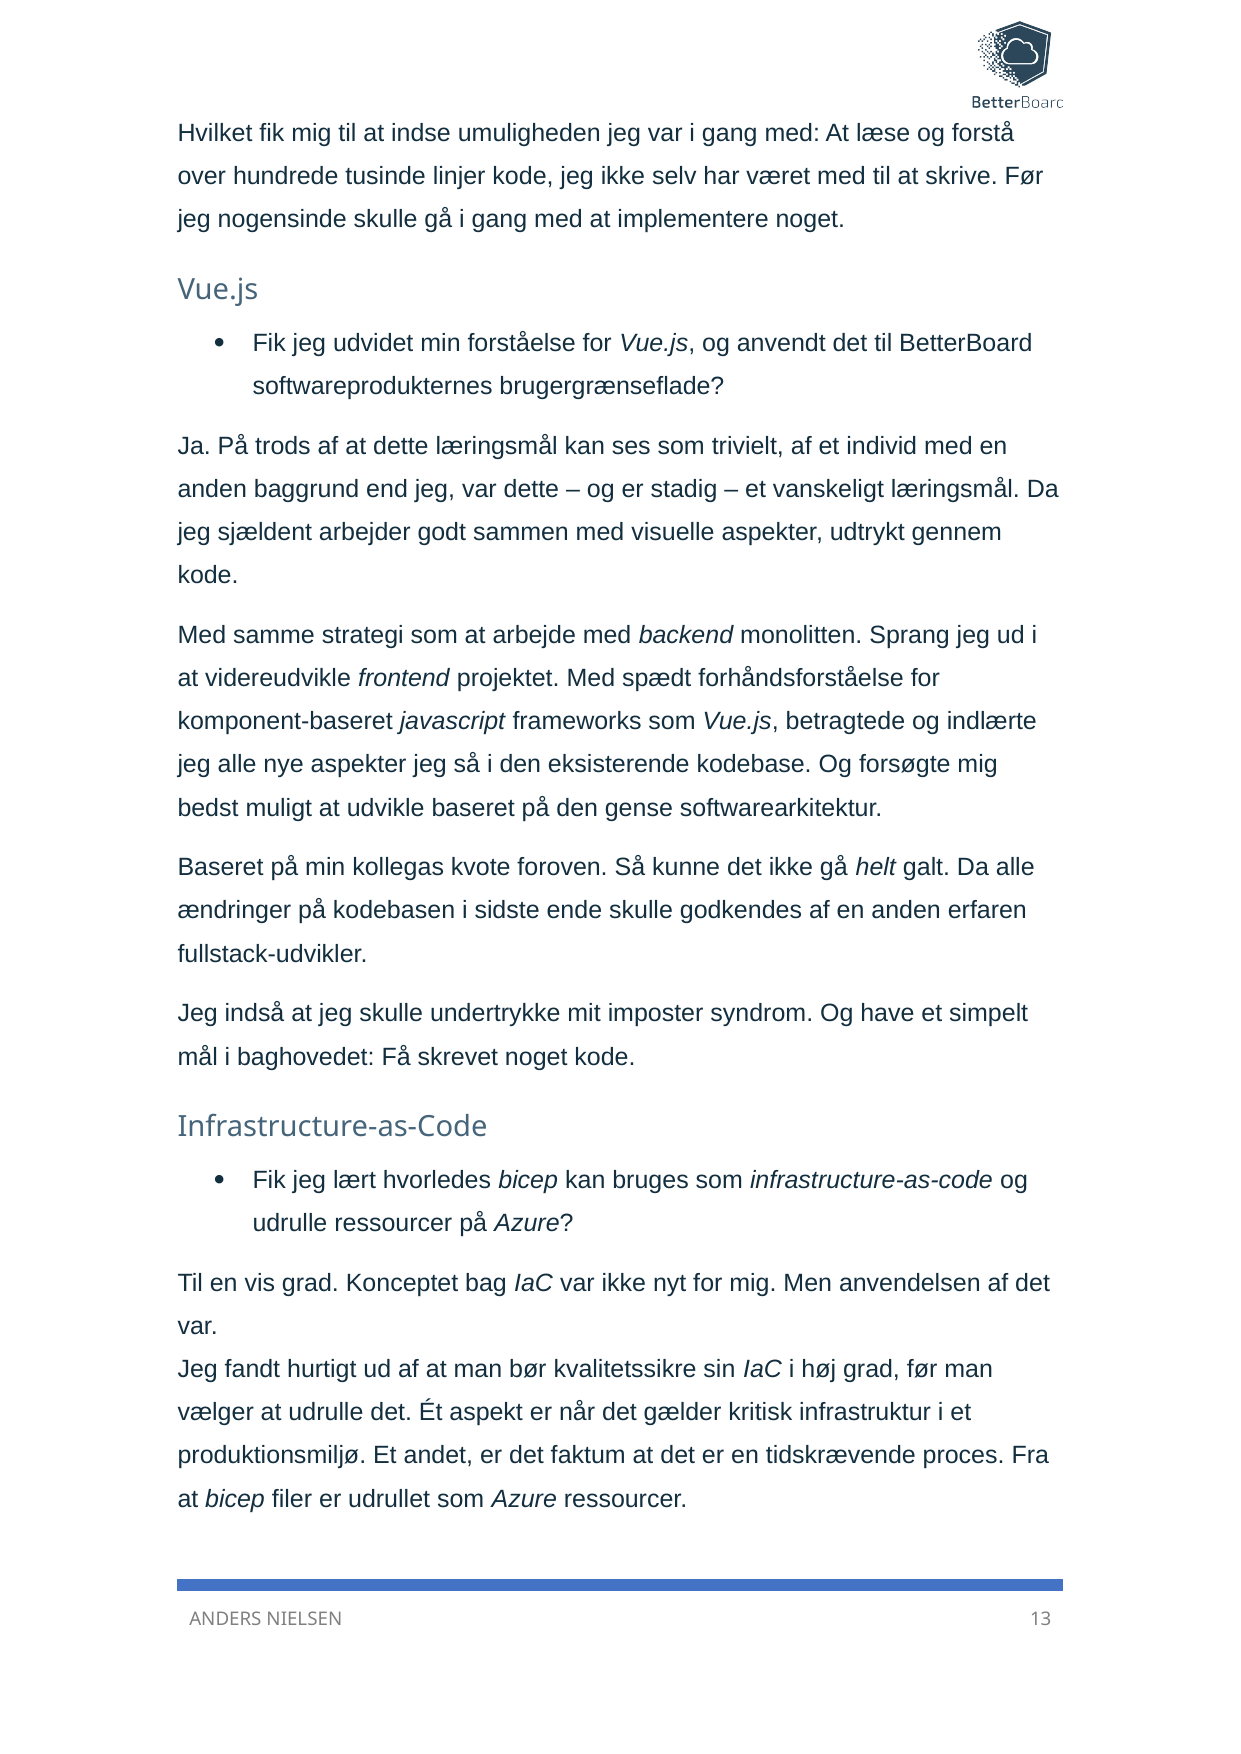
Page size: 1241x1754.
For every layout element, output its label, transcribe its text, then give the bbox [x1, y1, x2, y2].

text Baseret på min kollegas kvote foroven. Så kunne det ikke gå helt galt. Da alle ændringer på kodebasen i sidste ende skulle godkendes af en anden erfaren fullstack-udvikler. [177, 852, 1063, 967]
subtitle Infrastructure-as-Code [177, 1105, 1063, 1145]
text Ja. På trods af at dette læringsmål kan ses som trivielt, af et individ med en anden baggrund end jeg, var dette – og er stadig – et vanskeligt læringsmål. Da jeg sjældent arbejder godt sammen med visuelle aspekter, udtrykt gennem kode. [177, 431, 1063, 589]
text Hvilket fik mig til at indse umuligheden jeg var i gang med: At læse og forstå over hundrede tusinde linjer kode, jeg ikke selv har været med til at skrive. Før jeg nogensinde skulle gå i gang med at implementere noget. [177, 118, 1063, 233]
subtitle Vue.js [177, 268, 1063, 308]
list Fik jeg lært hvorledes bicep kan bruges som infrastructure-as-code og udrulle ressourcer på Azure? [215, 1165, 1063, 1237]
text Med samme strategi som at arbejde med backend monolitten. Sprang jeg ud i at videreudvikle frontend projektet. Med spædt forhåndsforståelse for komponent-baseret javascript frameworks som Vue.js, betragtede og indlærte jeg alle nye aspekter jeg så i den eksisterende kodebase. Og forsøgte mig bedst muligt at udvikle baseret på den gense softwarearkitektur. [177, 620, 1063, 821]
text Til en vis grad. Konceptet bag IaC var ikke nyt for mig. Men anvendelsen af det var. Jeg fandt hurtigt ud af at man bør kvalitetssikre sin IaC i høj grad, før man vælger at udrulle det. Ét aspekt er når det gælder kritisk infrastruktur i et produktionsmiljø. Et andet, er det faktum at det er en tidskrævende proces. Fra at bicep filer er udrullet som Azure ressourcer. [177, 1268, 1063, 1512]
list Fik jeg udvidet min forståelse for Vue.js, og anvendt det til BetterBoard softwareprodukternes brugergrænseflade? [215, 328, 1063, 400]
text Jeg indså at jeg skulle undertrykke mit imposter syndrom. Og have et simpelt mål i baghovedet: Få skrevet noget kode. [177, 998, 1063, 1070]
